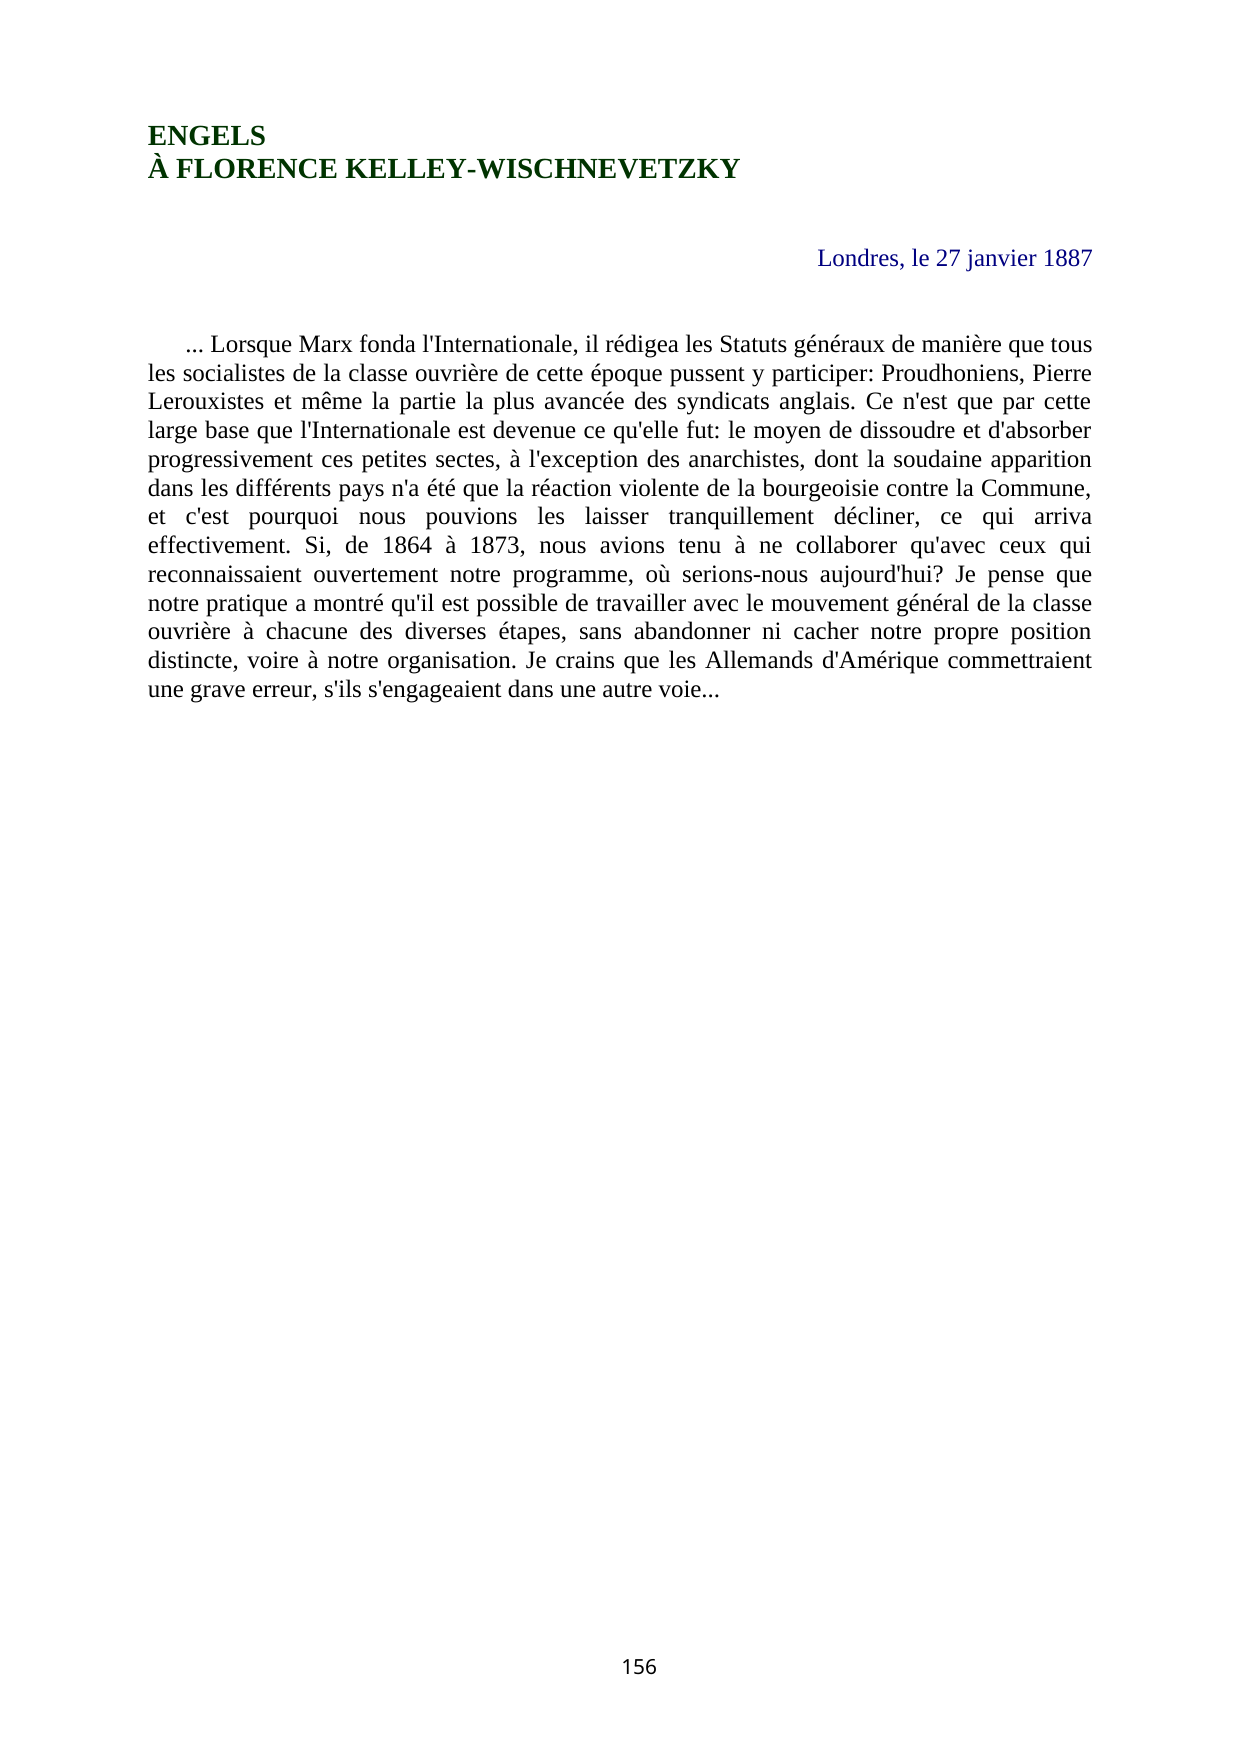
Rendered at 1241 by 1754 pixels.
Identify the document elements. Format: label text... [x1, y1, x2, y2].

text Londres, le 27 janvier 1887 [148, 243, 1093, 271]
text ... Lorsque Marx fonda l'Internationale, il rédigea les Statuts généraux de manière que tous les socialistes de la classe ouvrière de cette époque pussent y participer: Proudhoniens, Pierre Lerouxistes et même la partie la plus avancée des syndicats anglais. Ce n'est que par cette large base que l'Internationale est devenue ce qu'elle fut: le moyen de dissoudre et d'absorber progressivement ces petites sectes, à l'excep­tion des anarchistes, dont la soudaine apparition dans les différents pays n'a été que la réaction violente de la bourgeoisie contre la Commune, et c'est pourquoi nous pou­vions les laisser tranquillement décliner, ce qui arriva effectivement. Si, de 1864 à 1873, nous avions tenu à ne collaborer qu'avec ceux qui reconnaissaient ouvertement notre programme, où serions-nous aujourd'hui? Je pense que notre pratique a montré qu'il est possible de travailler avec le mouvement général de la classe ouvrière à chacune des diverses étapes, sans abandonner ni cacher notre propre position distinc­te, voire à notre organisation. Je crains que les Allemands d'Amérique commettraient une grave erreur, s'ils s'engageaient dans une autre voie... [148, 329, 1093, 703]
text ENGELS À FLORENCE KELLEY-WISCHNEVETZKY [148, 118, 1093, 185]
